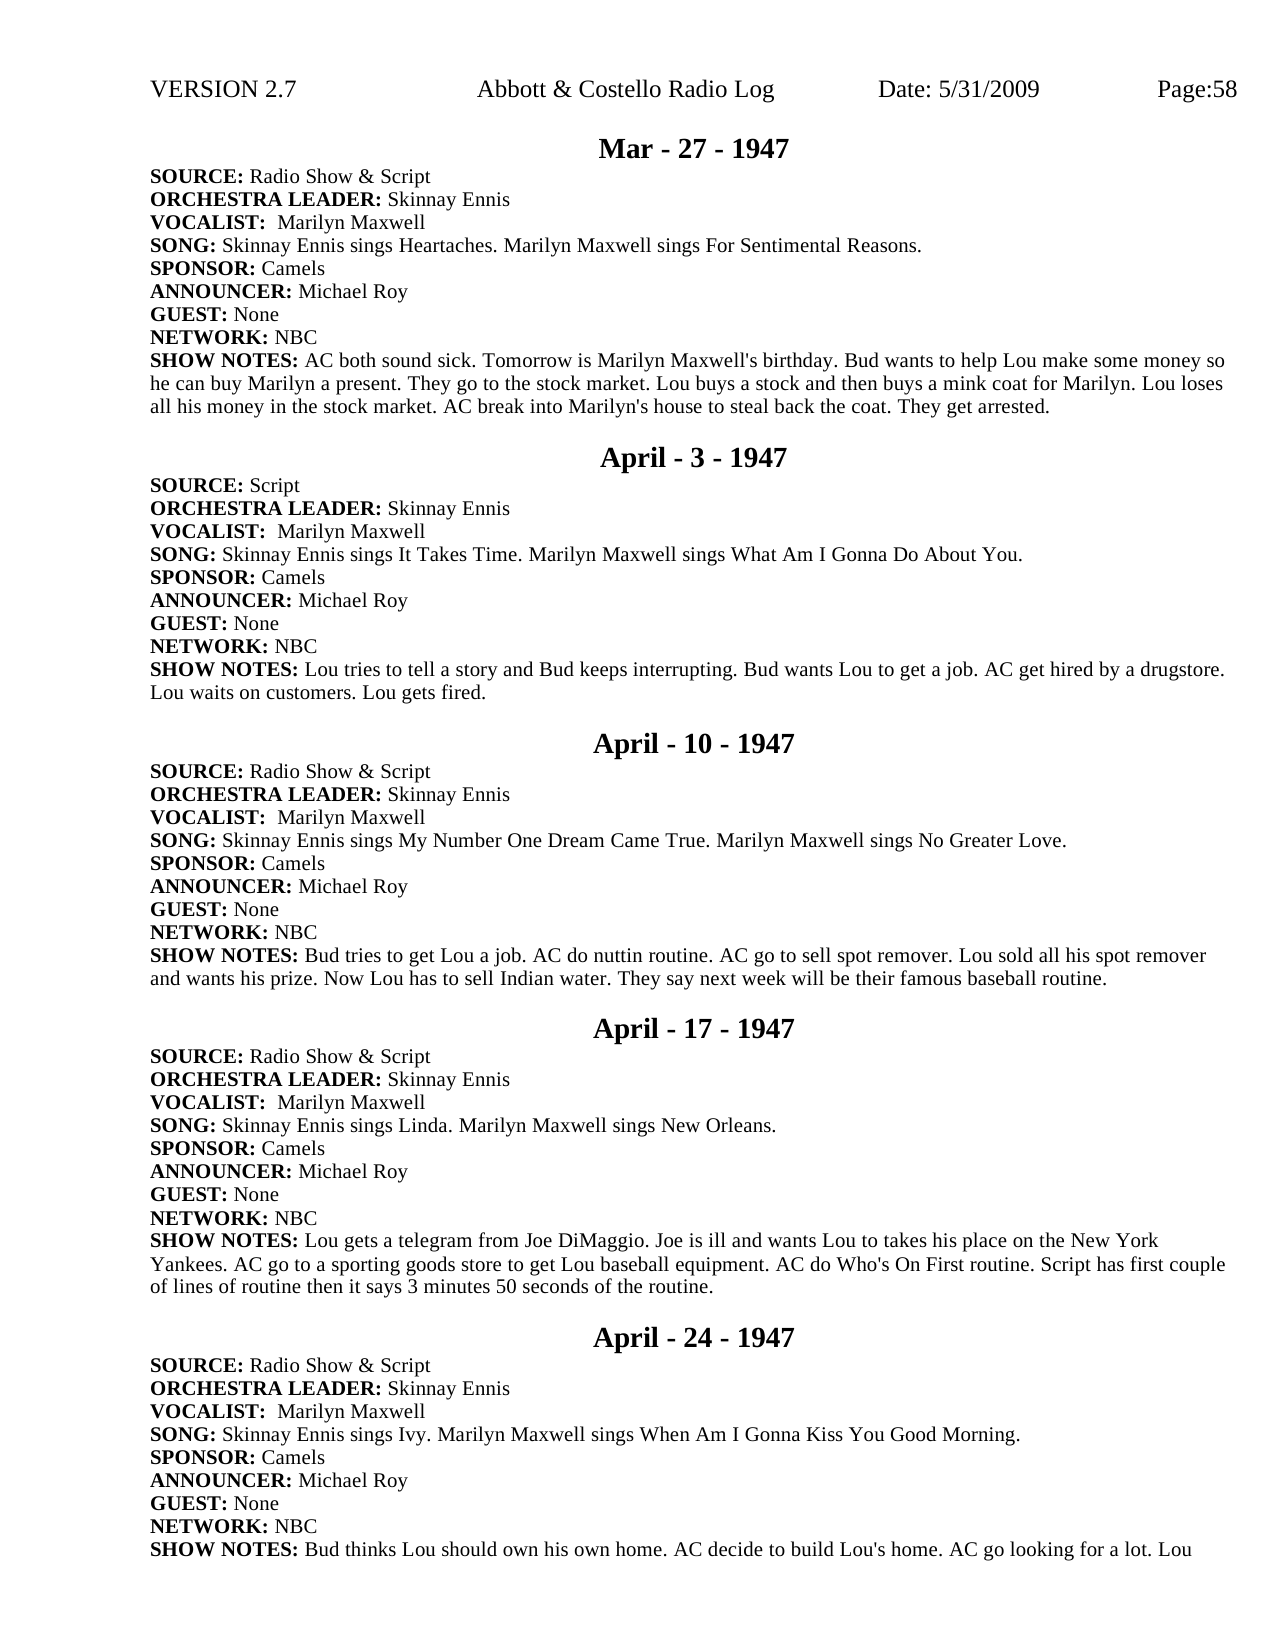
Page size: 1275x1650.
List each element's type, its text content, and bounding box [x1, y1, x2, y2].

text NETWORK: NBC [150, 921, 1237, 944]
text NETWORK: NBC [150, 1206, 1237, 1229]
text VOCALIST: Marilyn Maxwell [150, 211, 1237, 234]
text Mar - 27 - 1947 [150, 132, 1237, 165]
text SOURCE: Script [150, 474, 1237, 497]
text SPONSOR: Camels [150, 566, 1237, 589]
text SOURCE: Radio Show & Script [150, 759, 1237, 782]
text ANNOUNCER: Michael Roy [150, 589, 1237, 612]
text April - 3 - 1947 [150, 441, 1237, 474]
text SHOW NOTES: Lou gets a telegram from Joe DiMaggio. Joe is ill and wants Lou to takes his place on the New York Yankees. AC go to a sporting goods store to get Lou baseball equipment. AC do Who's On First routine. Script has first couple of lines of routine then it says 3 minutes 50 seconds of the routine. [150, 1229, 1237, 1298]
text SONG: Skinnay Ennis sings Linda. Marilyn Maxwell sings New Orleans. [150, 1114, 1237, 1137]
text April - 10 - 1947 [150, 727, 1237, 759]
text SPONSOR: Camels [150, 1137, 1237, 1160]
text ORCHESTRA LEADER: Skinnay Ennis [150, 1377, 1237, 1400]
text SHOW NOTES: Bud thinks Lou should own his own home. AC decide to build Lou's home. AC go looking for a lot. Lou [150, 1538, 1237, 1561]
text VOCALIST: Marilyn Maxwell [150, 1400, 1237, 1423]
text SHOW NOTES: Bud tries to get Lou a job. AC do nuttin routine. AC go to sell spot remover. Lou sold all his spot remover and wants his prize. Now Lou has to sell Indian water. They say next week will be their famous baseball routine. [150, 944, 1237, 990]
text VOCALIST: Marilyn Maxwell [150, 806, 1237, 828]
text April - 24 - 1947 [150, 1321, 1237, 1354]
text GUEST: None [150, 612, 1237, 635]
text NETWORK: NBC [150, 635, 1237, 658]
text SHOW NOTES: Lou tries to tell a story and Bud keeps interrupting. Bud wants Lou to get a job. AC get hired by a drugstore. Lou waits on customers. Lou gets fired. [150, 658, 1237, 704]
text GUEST: None [150, 898, 1237, 921]
text SPONSOR: Camels [150, 257, 1237, 280]
text ANNOUNCER: Michael Roy [150, 1160, 1237, 1183]
text ORCHESTRA LEADER: Skinnay Ennis [150, 497, 1237, 520]
text GUEST: None [150, 1492, 1237, 1515]
text GUEST: None [150, 303, 1237, 326]
text ANNOUNCER: Michael Roy [150, 1469, 1237, 1492]
text VOCALIST: Marilyn Maxwell [150, 1091, 1237, 1114]
text ORCHESTRA LEADER: Skinnay Ennis [150, 1068, 1237, 1091]
text ORCHESTRA LEADER: Skinnay Ennis [150, 188, 1237, 211]
text SONG: Skinnay Ennis sings Heartaches. Marilyn Maxwell sings For Sentimental Reasons. [150, 234, 1237, 257]
text GUEST: None [150, 1183, 1237, 1206]
text VOCALIST: Marilyn Maxwell [150, 520, 1237, 543]
text SHOW NOTES: AC both sound sick. Tomorrow is Marilyn Maxwell's birthday. Bud wants to help Lou make some money so he can buy Marilyn a present. They go to the stock market. Lou buys a stock and then buys a mink coat for Marilyn. Lou loses all his money in the stock market. AC break into Marilyn's house to steal back the coat. They get arrested. [150, 349, 1237, 418]
text SOURCE: Radio Show & Script [150, 1045, 1237, 1068]
text ORCHESTRA LEADER: Skinnay Ennis [150, 782, 1237, 806]
text SONG: Skinnay Ennis sings My Number One Dream Came True. Marilyn Maxwell sings No Greater Love. [150, 828, 1237, 852]
text NETWORK: NBC [150, 326, 1237, 349]
text April - 17 - 1947 [150, 1013, 1237, 1045]
text NETWORK: NBC [150, 1515, 1237, 1538]
text ANNOUNCER: Michael Roy [150, 874, 1237, 898]
text SONG: Skinnay Ennis sings It Takes Time. Marilyn Maxwell sings What Am I Gonna Do About You. [150, 543, 1237, 566]
text SOURCE: Radio Show & Script [150, 1354, 1237, 1377]
text SONG: Skinnay Ennis sings Ivy. Marilyn Maxwell sings When Am I Gonna Kiss You Good Morning. [150, 1423, 1237, 1446]
text SPONSOR: Camels [150, 852, 1237, 874]
text SOURCE: Radio Show & Script [150, 165, 1237, 188]
text ANNOUNCER: Michael Roy [150, 280, 1237, 303]
text SPONSOR: Camels [150, 1446, 1237, 1469]
